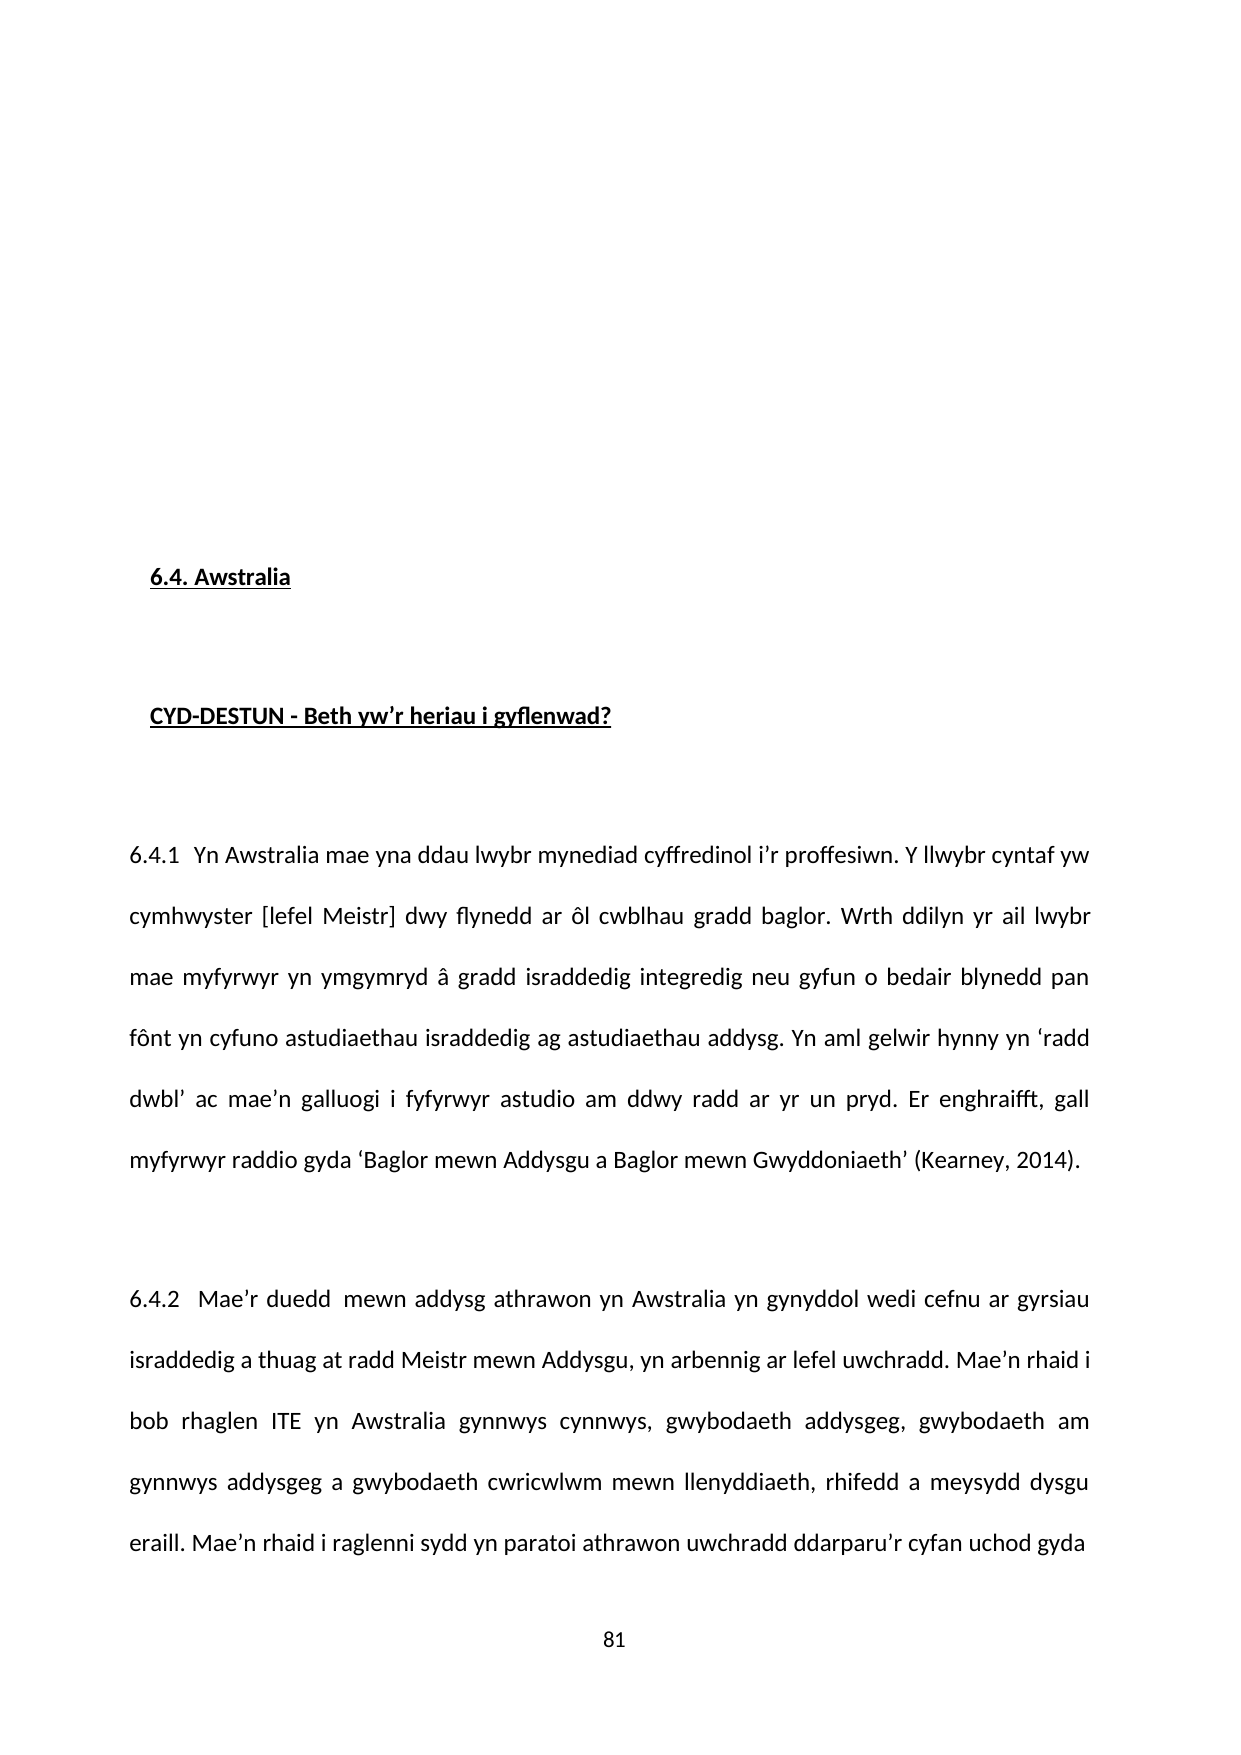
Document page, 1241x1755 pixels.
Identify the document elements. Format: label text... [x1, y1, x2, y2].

list Mae’r duedd mewn addysg athrawon yn Awstralia yn gynyddol wedi cefnu ar gyrsiau israddedig a thuag at radd Meistr mewn Addysgu, yn arbennig ar lefel uwchradd. Mae’n rhaid i bob rhaglen ITE yn Awstralia gynnwys cynnwys, gwybodaeth addysgeg, gwybodaeth am gynnwys addysgeg a gwybodaeth cwricwlwm mewn llenyddiaeth, rhifedd a meysydd dysgu eraill. Mae’n rhaid i raglenni sydd yn paratoi athrawon uwchradd ddarparu’r cyfan uchod gyda [129, 1283, 1091, 1558]
list Yn Awstralia mae yna ddau lwybr mynediad cyffredinol i’r proffesiwn. Y llwybr cyntaf yw cymhwyster [lefel Meistr] dwy flynedd ar ôl cwblhau gradd baglor. Wrth ddilyn yr ail lwybr mae myfyrwyr yn ymgymryd â gradd israddedig integredig neu gyfun o bedair blynedd pan fônt yn cyfuno astudiaethau israddedig ag astudiaethau addysg. Yn aml gelwir hynny yn ‘radd dwbl’ ac mae’n galluogi i fyfyrwyr astudio am ddwy radd ar yr un pryd. Er enghraifft, gall myfyrwyr raddio gyda ‘Baglor mewn Addysgu a Baglor mewn Gwyddoniaeth’ (Kearney, 2014). [129, 839, 1091, 1175]
subtitle Awstralia [150, 562, 1103, 592]
text CYD-DESTUN - Beth yw’r heriau i gyflenwad? [150, 700, 1103, 731]
